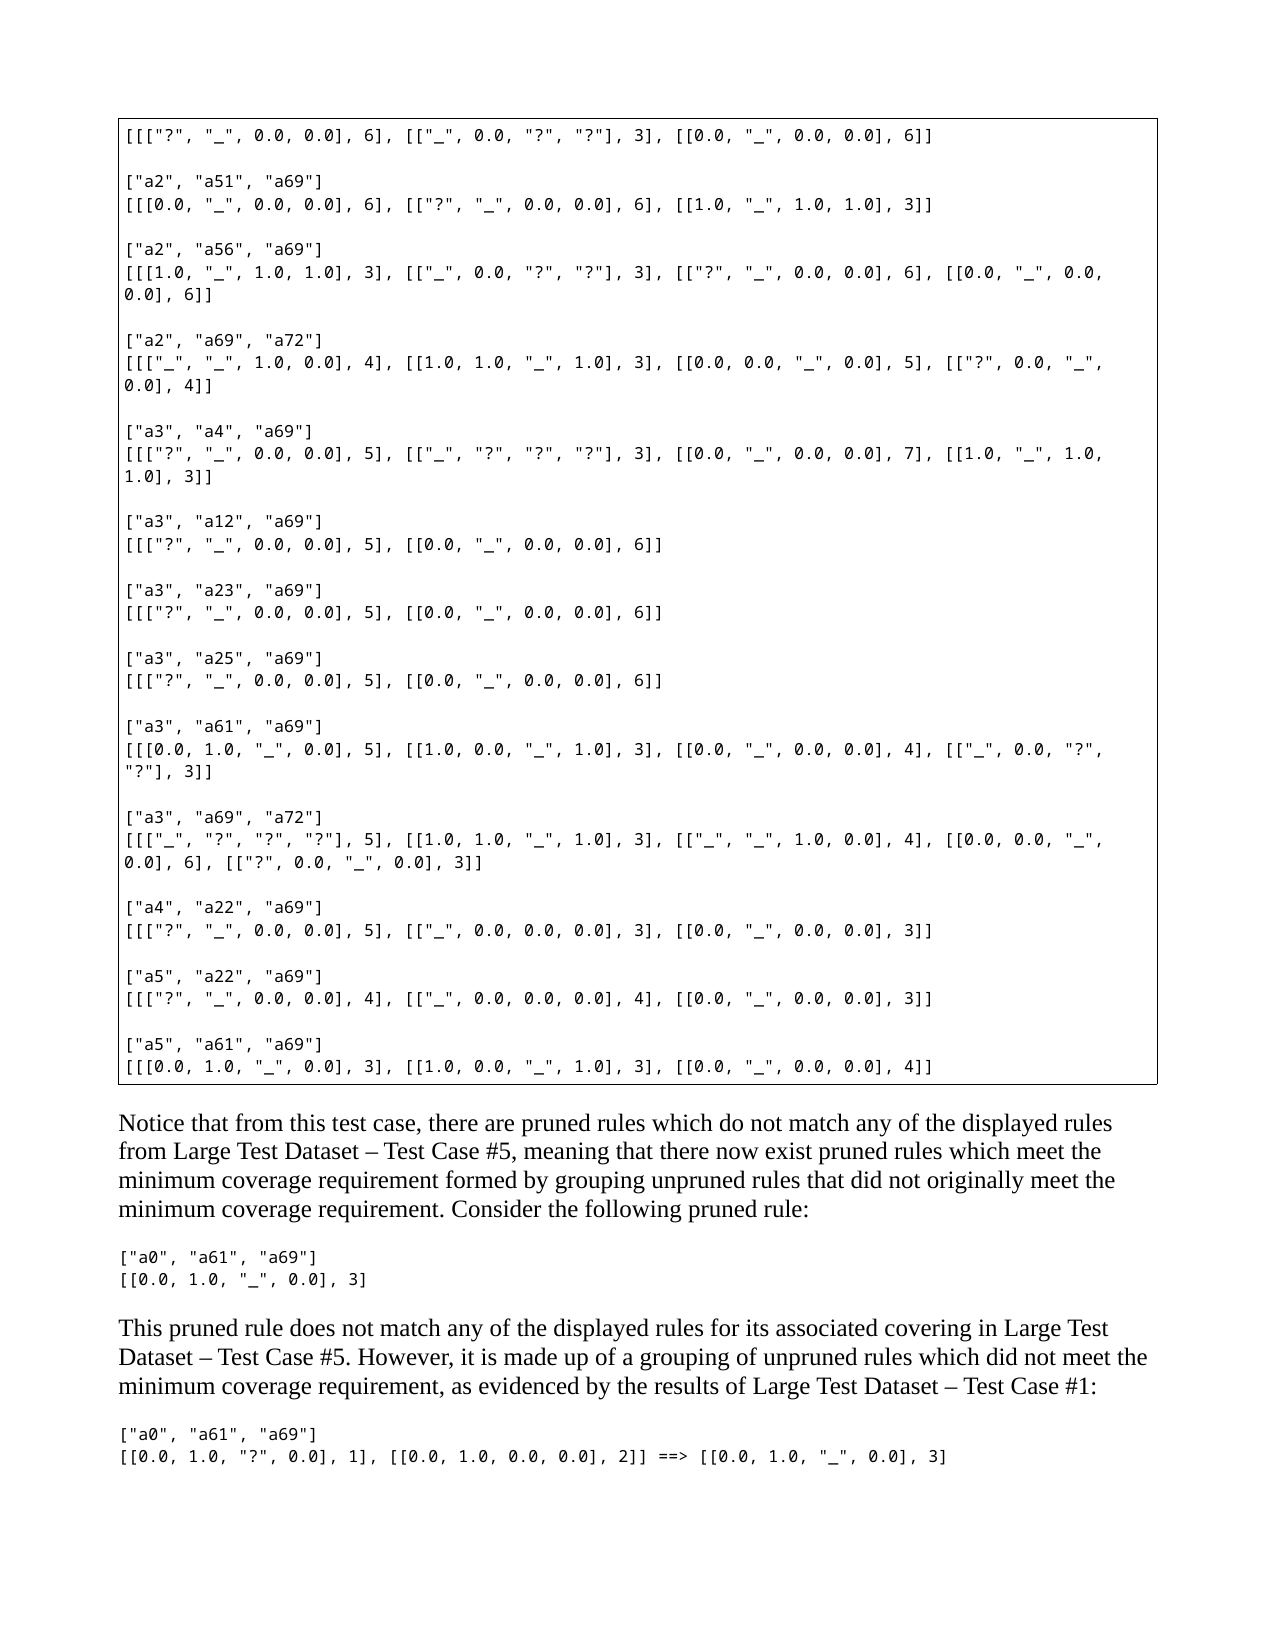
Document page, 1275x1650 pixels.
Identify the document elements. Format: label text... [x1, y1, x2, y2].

table_header [[["?", "_", 0.0, 0.0], 6], [["_", 0.0, "?", "?"], 3], [[0.0, "_", 0.0, 0.0], 6]] ["a2", "a51", "a69"] [[[0.0, "_", 0.0, 0.0], 6], [["?", "_", 0.0, 0.0], 6], [[1.0, "_", 1.0, 1.0], 3]] ["a2", "a56", "a69"] [[[1.0, "_", 1.0, 1.0], 3], [["_", 0.0, "?", "?"], 3], [["?", "_", 0.0, 0.0], 6], [[0.0, "_", 0.0, 0.0], 6]] ["a2", "a69", "a72"] [[["_", "_", 1.0, 0.0], 4], [[1.0, 1.0, "_", 1.0], 3], [[0.0, 0.0, "_", 0.0], 5], [["?", 0.0, "_", 0.0], 4]] ["a3", "a4", "a69"] [[["?", "_", 0.0, 0.0], 5], [["_", "?", "?", "?"], 3], [[0.0, "_", 0.0, 0.0], 7], [[1.0, "_", 1.0, 1.0], 3]] ["a3", "a12", "a69"] [[["?", "_", 0.0, 0.0], 5], [[0.0, "_", 0.0, 0.0], 6]] ["a3", "a23", "a69"] [[["?", "_", 0.0, 0.0], 5], [[0.0, "_", 0.0, 0.0], 6]] ["a3", "a25", "a69"] [[["?", "_", 0.0, 0.0], 5], [[0.0, "_", 0.0, 0.0], 6]] ["a3", "a61", "a69"] [[[0.0, 1.0, "_", 0.0], 5], [[1.0, 0.0, "_", 1.0], 3], [[0.0, "_", 0.0, 0.0], 4], [["_", 0.0, "?", "?"], 3]] ["a3", "a69", "a72"] [[["_", "?", "?", "?"], 5], [[1.0, 1.0, "_", 1.0], 3], [["_", "_", 1.0, 0.0], 4], [[0.0, 0.0, "_", 0.0], 6], [["?", 0.0, "_", 0.0], 3]] ["a4", "a22", "a69"] [[["?", "_", 0.0, 0.0], 5], [["_", 0.0, 0.0, 0.0], 3], [[0.0, "_", 0.0, 0.0], 3]] ["a5", "a22", "a69"] [[["?", "_", 0.0, 0.0], 4], [["_", 0.0, 0.0, 0.0], 4], [[0.0, "_", 0.0, 0.0], 3]] ["a5", "a61", "a69"] [[[0.0, 1.0, "_", 0.0], 3], [[1.0, 0.0, "_", 1.0], 3], [[0.0, "_", 0.0, 0.0], 4]] [119, 119, 1157, 1083]
text Notice that from this test case, there are pruned rules which do not match any of the displayed rules from Large Test Dataset – Test Case #5, meaning that there now exist pruned rules which meet the minimum coverage requirement formed by grouping unpruned rules that did not originally meet the minimum coverage requirement. Consider the following pruned rule: [118, 1108, 1157, 1223]
text ["a0", "a61", "a69"] [118, 1422, 1157, 1445]
text ["a0", "a61", "a69"] [118, 1245, 1157, 1268]
text This pruned rule does not match any of the displayed rules for its associated covering in Large Test Dataset – Test Case #5. However, it is made up of a grouping of unpruned rules which did not meet the minimum coverage requirement, as evidenced by the results of Large Test Dataset – Test Case #1: [118, 1313, 1157, 1400]
text [[0.0, 1.0, "_", 0.0], 3] [118, 1268, 1157, 1291]
text [[0.0, 1.0, "?", 0.0], 1], [[0.0, 1.0, 0.0, 0.0], 2]] ==> [[0.0, 1.0, "_", 0.0], 3] [118, 1445, 1157, 1468]
